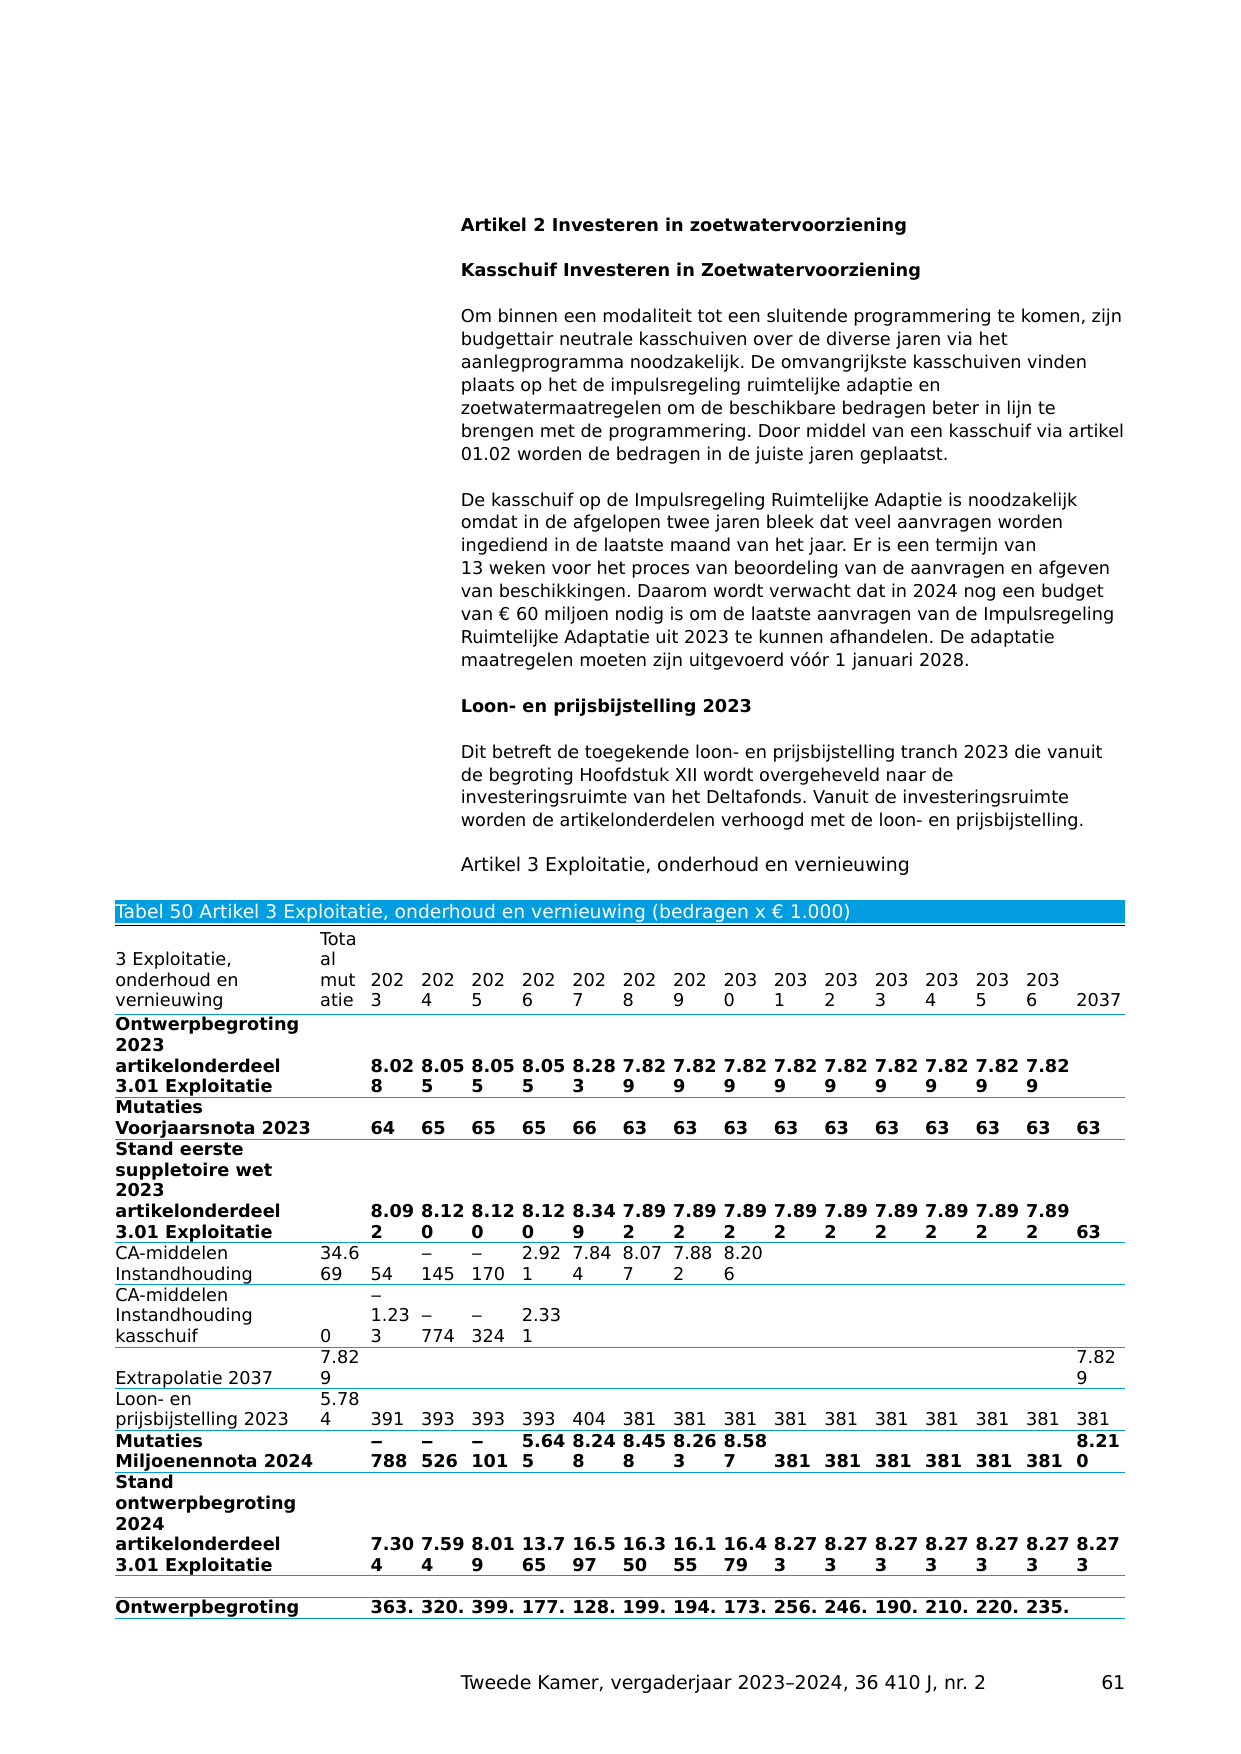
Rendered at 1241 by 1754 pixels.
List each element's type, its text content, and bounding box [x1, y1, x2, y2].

table_cell [821, 1243, 872, 1284]
table_cell ‒ 170 [468, 1243, 519, 1284]
table_cell 34.669 [317, 1243, 367, 1284]
table_cell 64 [368, 1098, 418, 1139]
table_cell [1073, 1576, 1125, 1597]
table_cell [872, 1285, 922, 1346]
table_cell [115, 1576, 317, 1597]
table_cell [519, 1576, 569, 1597]
table_cell 8.349 [569, 1140, 619, 1242]
title Artikel 3 Exploitatie, onderhoud en vernieuwing [461, 854, 1125, 876]
table_cell [468, 1576, 519, 1597]
table_cell 2036 [1023, 926, 1073, 1014]
table_cell Stand ontwerpbegroting 2024 artikelonderdeel 3.01 Exploitatie [115, 1473, 317, 1575]
table_cell 199. [620, 1598, 670, 1618]
table_cell [1023, 1348, 1073, 1388]
table_cell 63 [973, 1098, 1023, 1139]
table_cell [973, 1243, 1023, 1284]
table_cell [317, 1015, 367, 1097]
table_cell 63 [872, 1098, 922, 1139]
table_cell [519, 1348, 569, 1388]
table_cell 13.765 [519, 1473, 569, 1575]
table_cell [1073, 1015, 1125, 1097]
table_cell 8.458 [620, 1431, 670, 1472]
table_cell [368, 1576, 418, 1597]
table_cell [317, 1473, 367, 1575]
table_cell 8.120 [418, 1140, 468, 1242]
table_cell ‒ 788 [368, 1431, 418, 1472]
table_cell 7.892 [973, 1140, 1023, 1242]
table_cell 8.055 [468, 1015, 519, 1097]
table_cell [973, 1576, 1023, 1597]
table_cell 381 [872, 1389, 922, 1430]
table_cell 63 [670, 1098, 720, 1139]
table_cell 381 [771, 1431, 821, 1472]
table_cell Stand eerste suppletoire wet 2023 artikelonderdeel 3.01 Exploitatie [115, 1140, 317, 1242]
table_cell 16.479 [720, 1473, 771, 1575]
table_cell 220. [973, 1598, 1023, 1618]
table_cell Loon- en prijsbijstelling 2023 [115, 1389, 317, 1430]
table_cell 7.844 [569, 1243, 619, 1284]
table_cell [771, 1348, 821, 1388]
table_cell [973, 1285, 1023, 1346]
table_cell ‒ 774 [418, 1285, 468, 1346]
table_cell 66 [569, 1098, 619, 1139]
table_cell 7.892 [720, 1140, 771, 1242]
table_cell 2025 [468, 926, 519, 1014]
table_cell 393 [468, 1389, 519, 1430]
table_cell 63 [620, 1098, 670, 1139]
table_cell CA-middelen Instandhouding kasschuif [115, 1285, 317, 1346]
table_cell 8.077 [620, 1243, 670, 1284]
table_cell 404 [569, 1389, 619, 1430]
table_cell 7.829 [670, 1015, 720, 1097]
table_cell [720, 1348, 771, 1388]
table_cell ‒ 101 [468, 1431, 519, 1472]
table_cell [771, 1243, 821, 1284]
table_cell 2026 [519, 926, 569, 1014]
table_cell 2030 [720, 926, 771, 1014]
table_cell 381 [1023, 1431, 1073, 1472]
table_cell [872, 1576, 922, 1597]
text Artikel 2 Investeren in zoetwatervoorziening [461, 213, 1125, 236]
table_cell 381 [821, 1389, 872, 1430]
table_cell [1073, 1285, 1125, 1346]
table_cell 8.055 [519, 1015, 569, 1097]
table_cell 2028 [620, 926, 670, 1014]
table_cell Mutaties Voorjaarsnota 2023 [115, 1098, 317, 1139]
table_cell 0 [317, 1285, 367, 1346]
table_cell 63 [1073, 1140, 1125, 1242]
table_cell Mutaties Miljoenennota 2024 [115, 1431, 317, 1472]
table_cell 2024 [418, 926, 468, 1014]
table_cell 363. [368, 1598, 418, 1618]
table_cell Totaal mutatie [317, 926, 367, 1014]
table_cell [771, 1576, 821, 1597]
table_cell 2027 [569, 926, 619, 1014]
text De kasschuif op de Impulsregeling Ruimtelijke Adaptie is noodzakelijk omdat in de afgelopen twee jaren bleek dat veel aanvragen worden ingediend in de laatste maand van het jaar. Er is een termijn van 13 weken voor het proces van beoordeling van de aanvragen en afgeven van beschikkingen. Daarom wordt verwacht dat in 2024 nog een budget van € 60 miljoen nodig is om de laatste aanvragen van de Impulsregeling Ruimtelijke Adaptatie uit 2023 te kunnen afhandelen. De adaptatie maatregelen moeten zijn uitgevoerd vóór 1 januari 2028. [461, 488, 1125, 671]
table_cell 63 [821, 1098, 872, 1139]
table_cell 7.829 [973, 1015, 1023, 1097]
table_cell 63 [1023, 1098, 1073, 1139]
table_cell 381 [821, 1431, 872, 1472]
table_cell 235. [1023, 1598, 1073, 1618]
table_cell 393 [519, 1389, 569, 1430]
table_cell [620, 1348, 670, 1388]
table_cell [317, 1598, 367, 1618]
table_cell 8.273 [1023, 1473, 1073, 1575]
table_cell [1023, 1576, 1073, 1597]
table_cell [670, 1576, 720, 1597]
table_cell 381 [872, 1431, 922, 1472]
table_cell 2035 [973, 926, 1023, 1014]
table_cell 393 [418, 1389, 468, 1430]
table_cell 128. [569, 1598, 619, 1618]
table_cell 65 [418, 1098, 468, 1139]
table_cell 381 [670, 1389, 720, 1430]
table_cell Ontwerpbegroting [115, 1598, 317, 1618]
table_cell 7.829 [720, 1015, 771, 1097]
table_cell 2037 [1073, 926, 1125, 1014]
table_cell Extrapolatie 2037 [115, 1348, 317, 1388]
text Loon- en prijsbijstelling 2023 [461, 694, 1125, 717]
table_cell [720, 1285, 771, 1346]
table_cell [821, 1348, 872, 1388]
table_cell Ontwerpbegroting 2023 artikelonderdeel 3.01 Exploitatie [115, 1015, 317, 1097]
table_cell [317, 1431, 367, 1472]
table_cell 2033 [872, 926, 922, 1014]
table_cell 8.273 [872, 1473, 922, 1575]
table_cell 7.892 [771, 1140, 821, 1242]
table_cell 8.587 [720, 1431, 771, 1472]
table_cell 8.206 [720, 1243, 771, 1284]
table_cell [922, 1285, 972, 1346]
table_cell 7.882 [670, 1243, 720, 1284]
table_cell 381 [620, 1389, 670, 1430]
table_cell [973, 1348, 1023, 1388]
table_cell 381 [922, 1431, 972, 1472]
table_cell 8.273 [821, 1473, 872, 1575]
table_cell [418, 1576, 468, 1597]
table_cell 7.304 [368, 1473, 418, 1575]
table_cell [569, 1348, 619, 1388]
table_cell 381 [973, 1431, 1023, 1472]
table_cell 63 [922, 1098, 972, 1139]
table_cell [771, 1285, 821, 1346]
table_cell 8.273 [973, 1473, 1023, 1575]
table_cell ‒ 1.233 [368, 1285, 418, 1346]
table_cell 7.829 [1023, 1015, 1073, 1097]
table_cell [317, 1576, 367, 1597]
table_cell 7.892 [620, 1140, 670, 1242]
table_cell 8.283 [569, 1015, 619, 1097]
table_cell 5.784 [317, 1389, 367, 1430]
table_cell [620, 1576, 670, 1597]
table_cell ‒ 145 [418, 1243, 468, 1284]
table_cell 381 [720, 1389, 771, 1430]
table_cell CA-middelen Instandhouding [115, 1243, 317, 1284]
table_cell ‒ 526 [418, 1431, 468, 1472]
table_cell 63 [1073, 1098, 1125, 1139]
table_cell 3 Exploitatie, onderhoud en vernieuwing [115, 926, 317, 1014]
table_cell 8.120 [519, 1140, 569, 1242]
table_cell 7.829 [922, 1015, 972, 1097]
table_cell [368, 1348, 418, 1388]
table_cell 7.829 [771, 1015, 821, 1097]
table_cell 256. [771, 1598, 821, 1618]
table_cell [1023, 1243, 1073, 1284]
table_cell 7.892 [1023, 1140, 1073, 1242]
table_cell [821, 1285, 872, 1346]
table_cell 381 [1023, 1389, 1073, 1430]
table_cell 63 [720, 1098, 771, 1139]
table_cell 2.921 [519, 1243, 569, 1284]
table_cell 381 [973, 1389, 1023, 1430]
table_cell 399. [468, 1598, 519, 1618]
table_cell [418, 1348, 468, 1388]
table_cell 246. [821, 1598, 872, 1618]
table_cell 7.829 [821, 1015, 872, 1097]
table_cell 8.273 [1073, 1473, 1125, 1575]
table_cell 7.829 [620, 1015, 670, 1097]
table_cell 381 [1073, 1389, 1125, 1430]
table_cell 381 [771, 1389, 821, 1430]
table_cell 8.263 [670, 1431, 720, 1472]
table_cell ‒ 324 [468, 1285, 519, 1346]
table_cell 391 [368, 1389, 418, 1430]
table_cell 7.594 [418, 1473, 468, 1575]
table_cell [620, 1285, 670, 1346]
table_cell [670, 1348, 720, 1388]
table_cell 7.829 [317, 1348, 367, 1388]
table_cell 2034 [922, 926, 972, 1014]
table_cell 210. [922, 1598, 972, 1618]
text Om binnen een modaliteit tot een sluitende programmering te komen, zijn budgettair neutrale kasschuiven over de diverse jaren via het aanlegprogramma noodzakelijk. De omvangrijkste kasschuiven vinden plaats op het de impulsregeling ruimtelijke adaptie en zoetwatermaatregelen om de beschikbare bedragen beter in lijn te brengen met de programmering. Door middel van een kasschuif via artikel 01.02 worden de bedragen in de juiste jaren geplaatst. [461, 304, 1125, 465]
table_cell 8.120 [468, 1140, 519, 1242]
table_cell [872, 1348, 922, 1388]
table_cell 8.248 [569, 1431, 619, 1472]
table_cell 7.892 [922, 1140, 972, 1242]
table_cell 2032 [821, 926, 872, 1014]
table_cell 194. [670, 1598, 720, 1618]
table_cell 7.892 [872, 1140, 922, 1242]
table_cell 8.028 [368, 1015, 418, 1097]
table_cell [922, 1348, 972, 1388]
table_cell 7.829 [1073, 1348, 1125, 1388]
table_cell 8.019 [468, 1473, 519, 1575]
table_cell [1023, 1285, 1073, 1346]
table_cell [720, 1576, 771, 1597]
table_cell [821, 1576, 872, 1597]
table_cell 7.892 [821, 1140, 872, 1242]
table_cell [922, 1576, 972, 1597]
table_cell 16.155 [670, 1473, 720, 1575]
table_cell [569, 1576, 619, 1597]
table_cell 54 [368, 1243, 418, 1284]
table_cell [670, 1285, 720, 1346]
table_cell 8.273 [771, 1473, 821, 1575]
table_cell [922, 1243, 972, 1284]
table_cell 320. [418, 1598, 468, 1618]
table_cell [569, 1285, 619, 1346]
table_cell [872, 1243, 922, 1284]
table_cell 63 [771, 1098, 821, 1139]
table_cell 2031 [771, 926, 821, 1014]
table_cell [317, 1140, 367, 1242]
table_cell 8.092 [368, 1140, 418, 1242]
table_cell [468, 1348, 519, 1388]
table_cell 16.350 [620, 1473, 670, 1575]
table_cell [317, 1098, 367, 1139]
table_cell 381 [922, 1389, 972, 1430]
table_cell [1073, 1598, 1125, 1618]
table_cell 2.331 [519, 1285, 569, 1346]
table_cell 8.055 [418, 1015, 468, 1097]
table_cell 190. [872, 1598, 922, 1618]
table_cell 7.892 [670, 1140, 720, 1242]
table_cell 65 [519, 1098, 569, 1139]
table_cell [1073, 1243, 1125, 1284]
table_cell 8.273 [922, 1473, 972, 1575]
table_cell 5.645 [519, 1431, 569, 1472]
text Kasschuif Investeren in Zoetwatervoorziening [461, 258, 1125, 281]
text Dit betreft de toegekende loon- en prijsbijstelling tranch 2023 die vanuit de begroting Hoofdstuk XII wordt overgeheveld naar de investeringsruimte van het Deltafonds. Vanuit de investeringsruimte worden de artikelonderdelen verhoogd met de loon- en prijsbijstelling. [461, 740, 1125, 831]
table_cell 8.210 [1073, 1431, 1125, 1472]
table_cell 2029 [670, 926, 720, 1014]
table_cell 65 [468, 1098, 519, 1139]
table_cell 2023 [368, 926, 418, 1014]
table_cell 16.597 [569, 1473, 619, 1575]
table_cell 173. [720, 1598, 771, 1618]
table_cell 7.829 [872, 1015, 922, 1097]
table_cell 177. [519, 1598, 569, 1618]
